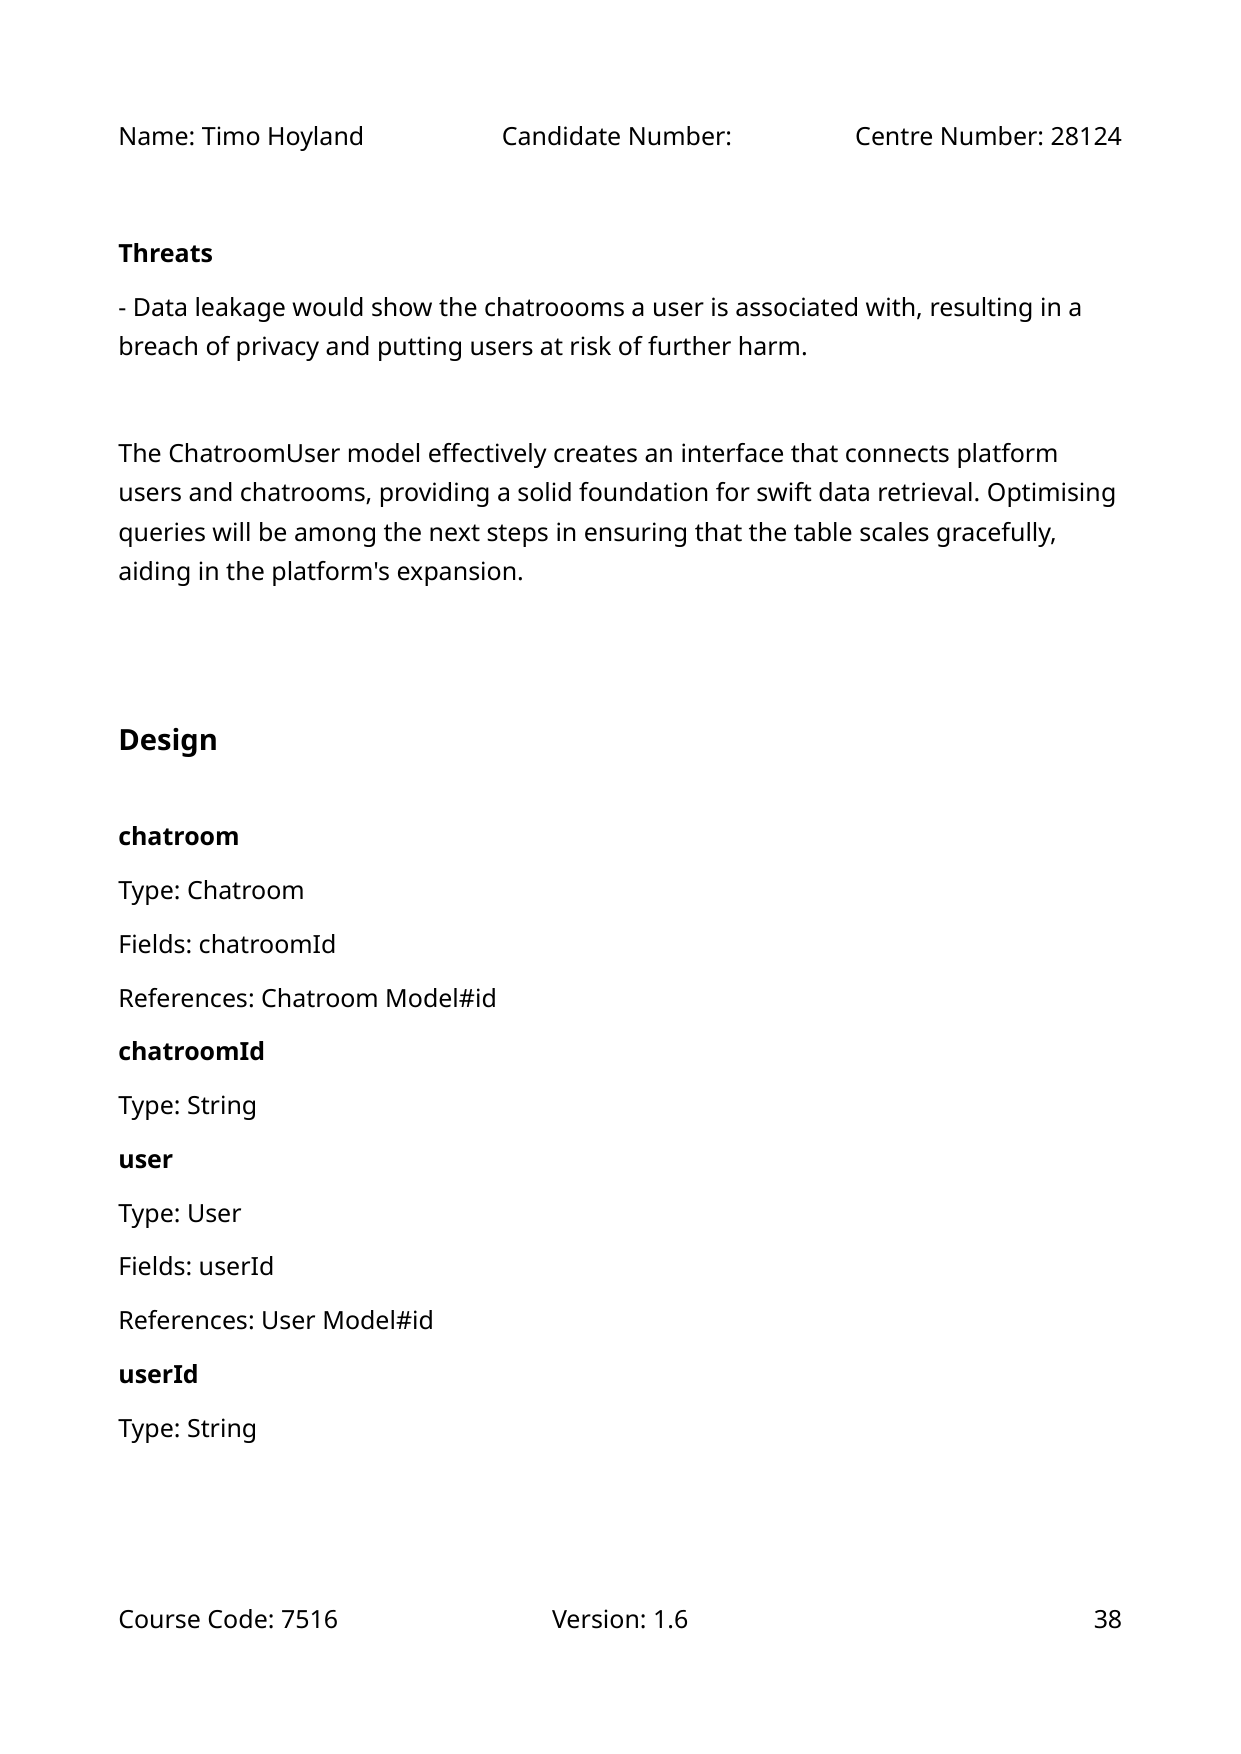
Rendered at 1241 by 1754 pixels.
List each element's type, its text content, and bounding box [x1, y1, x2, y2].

text chatroomId [118, 1034, 1122, 1068]
text The ChatroomUser model effectively creates an interface that connects platform users and chatrooms, providing a solid foundation for swift data retrieval. Optimising queries will be among the next steps in ensuring that the table scales gracefully, aiding in the platform's expansion. [118, 436, 1122, 587]
text userId [118, 1356, 1122, 1391]
text chatroom [118, 819, 1122, 853]
text Threats [118, 235, 1122, 269]
text Fields: userId [118, 1249, 1122, 1283]
text user [118, 1141, 1122, 1176]
text References: User Model#id [118, 1303, 1122, 1337]
text Type: String [118, 1088, 1122, 1122]
text - Data leakage would show the chatroooms a user is associated with, resulting in a breach of privacy and putting users at risk of further harm. [118, 289, 1122, 362]
text Type: String [118, 1410, 1122, 1444]
subtitle Design [118, 719, 1122, 759]
text Type: User [118, 1195, 1122, 1229]
text Fields: chatroomId [118, 926, 1122, 961]
text References: Chatroom Model#id [118, 980, 1122, 1014]
text Type: Chatroom [118, 873, 1122, 907]
